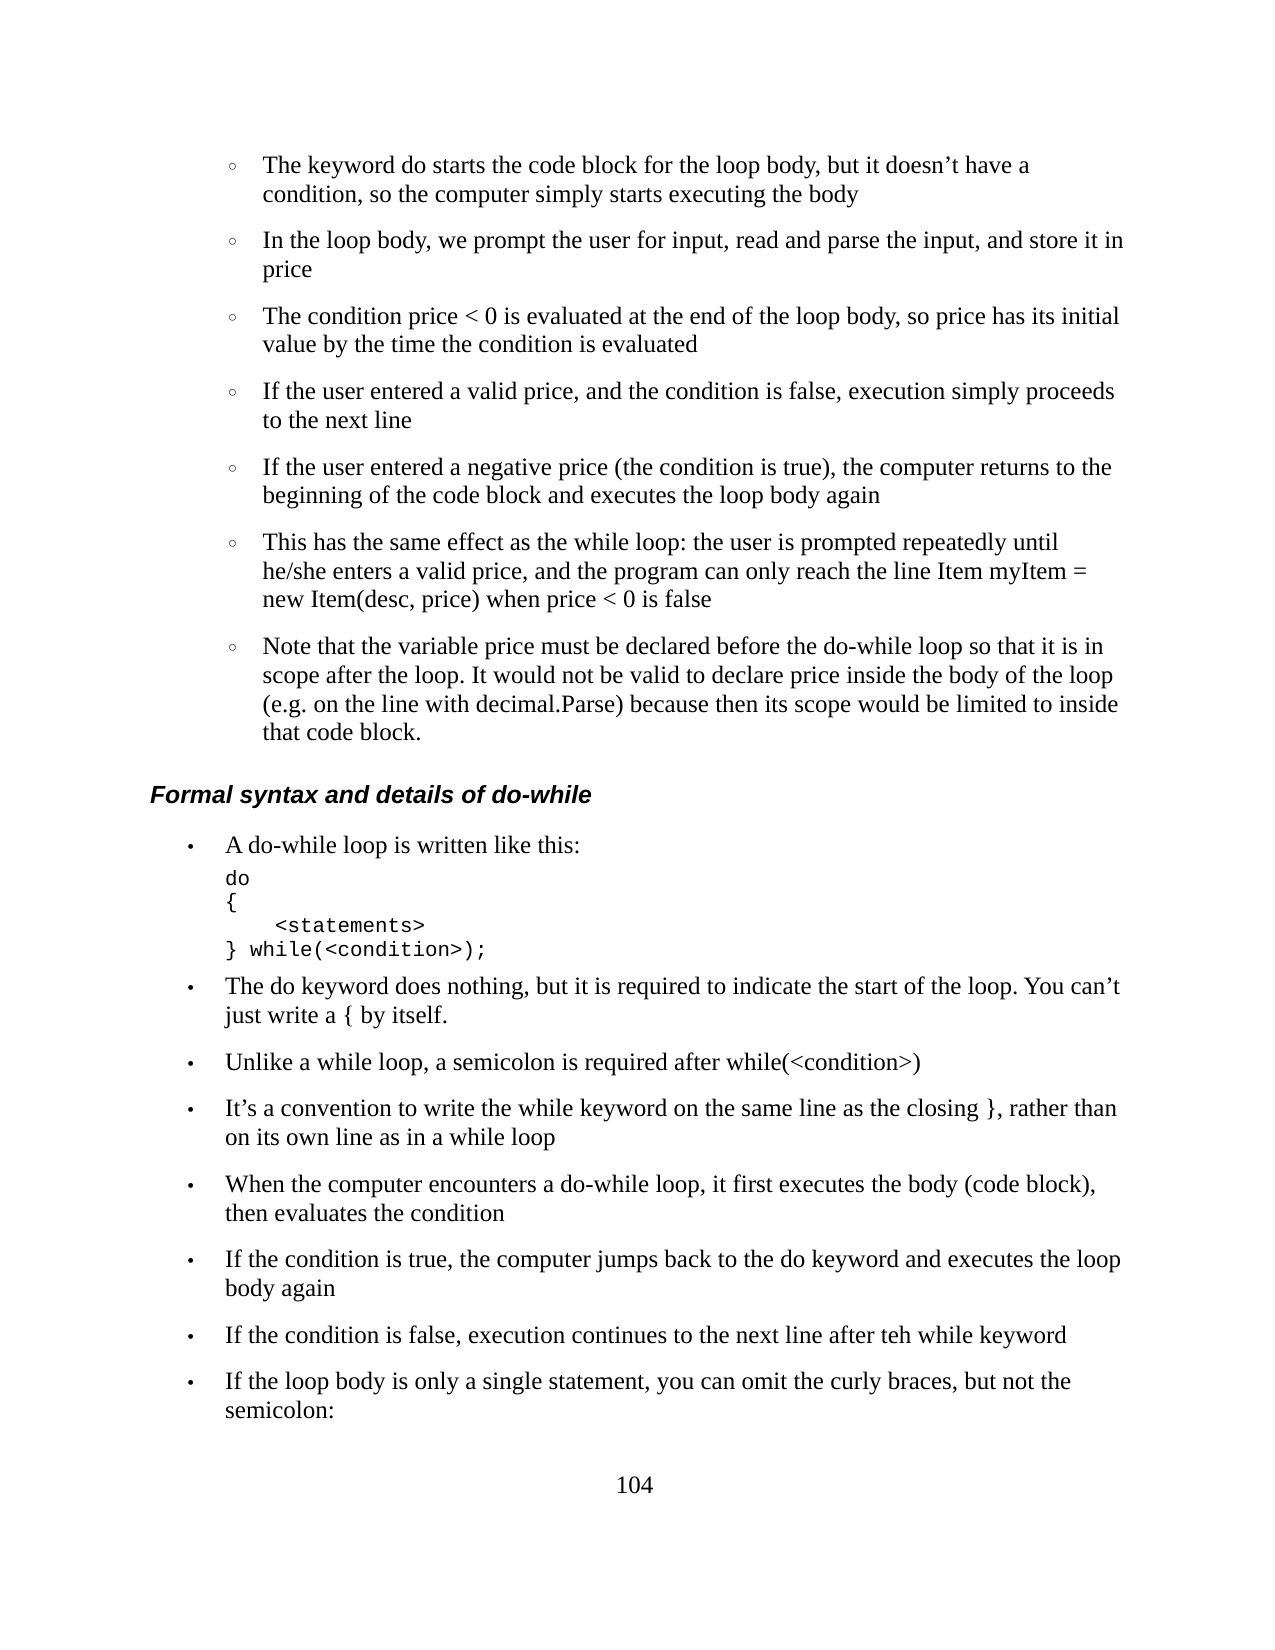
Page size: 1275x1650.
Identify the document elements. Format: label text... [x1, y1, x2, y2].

list The condition price < 0 is evaluated at the end of the loop body, so price has its initial value by the time the condition is evaluated [225, 301, 1125, 358]
list Unlike a while loop, a semicolon is required after while(<condition>) [187, 1047, 1125, 1076]
list A do-while loop is written like this: [187, 830, 1125, 859]
list If the user entered a negative price (the condition is true), the computer returns to the beginning of the code block and executes the loop body again [225, 452, 1125, 509]
list Note that the variable price must be declared before the do-while loop so that it is in scope after the loop. It would not be valid to declare price inside the body of the loop (e.g. on the line with decimal.Parse) because then its scope would be limited to inside that code block. [225, 631, 1125, 746]
list If the condition is true, the computer jumps back to the do keyword and executes the loop body again [187, 1244, 1125, 1302]
list <statements> [187, 915, 1125, 939]
list It’s a convention to write the while keyword on the same line as the closing }, rather than on its own line as in a while loop [187, 1093, 1125, 1151]
list In the loop body, we prompt the user for input, read and parse the input, and store it in price [225, 225, 1125, 283]
list The keyword do starts the code block for the loop body, but it doesn’t have a condition, so the computer simply starts executing the body [225, 150, 1125, 207]
subtitle Formal syntax and details of do-while [150, 780, 1125, 809]
list If the user entered a valid price, and the condition is false, execution simply proceeds to the next line [225, 376, 1125, 434]
list { [187, 892, 1125, 915]
list This has the same effect as the while loop: the user is prompted repeatedly until he/she enters a valid price, and the program can only reach the line Item myItem = new Item(desc, price) when price < 0 is false [225, 527, 1125, 613]
list do [187, 868, 1125, 892]
list When the computer encounters a do-while loop, it first executes the body (code block), then evaluates the condition [187, 1169, 1125, 1226]
list } while(<condition>); [187, 939, 1125, 962]
list If the loop body is only a single statement, you can omit the curly braces, but not the semicolon: [187, 1366, 1125, 1424]
list The do keyword does nothing, but it is required to indicate the start of the loop. You can’t just write a { by itself. [187, 971, 1125, 1029]
list If the condition is false, execution continues to the next line after teh while keyword [187, 1320, 1125, 1348]
